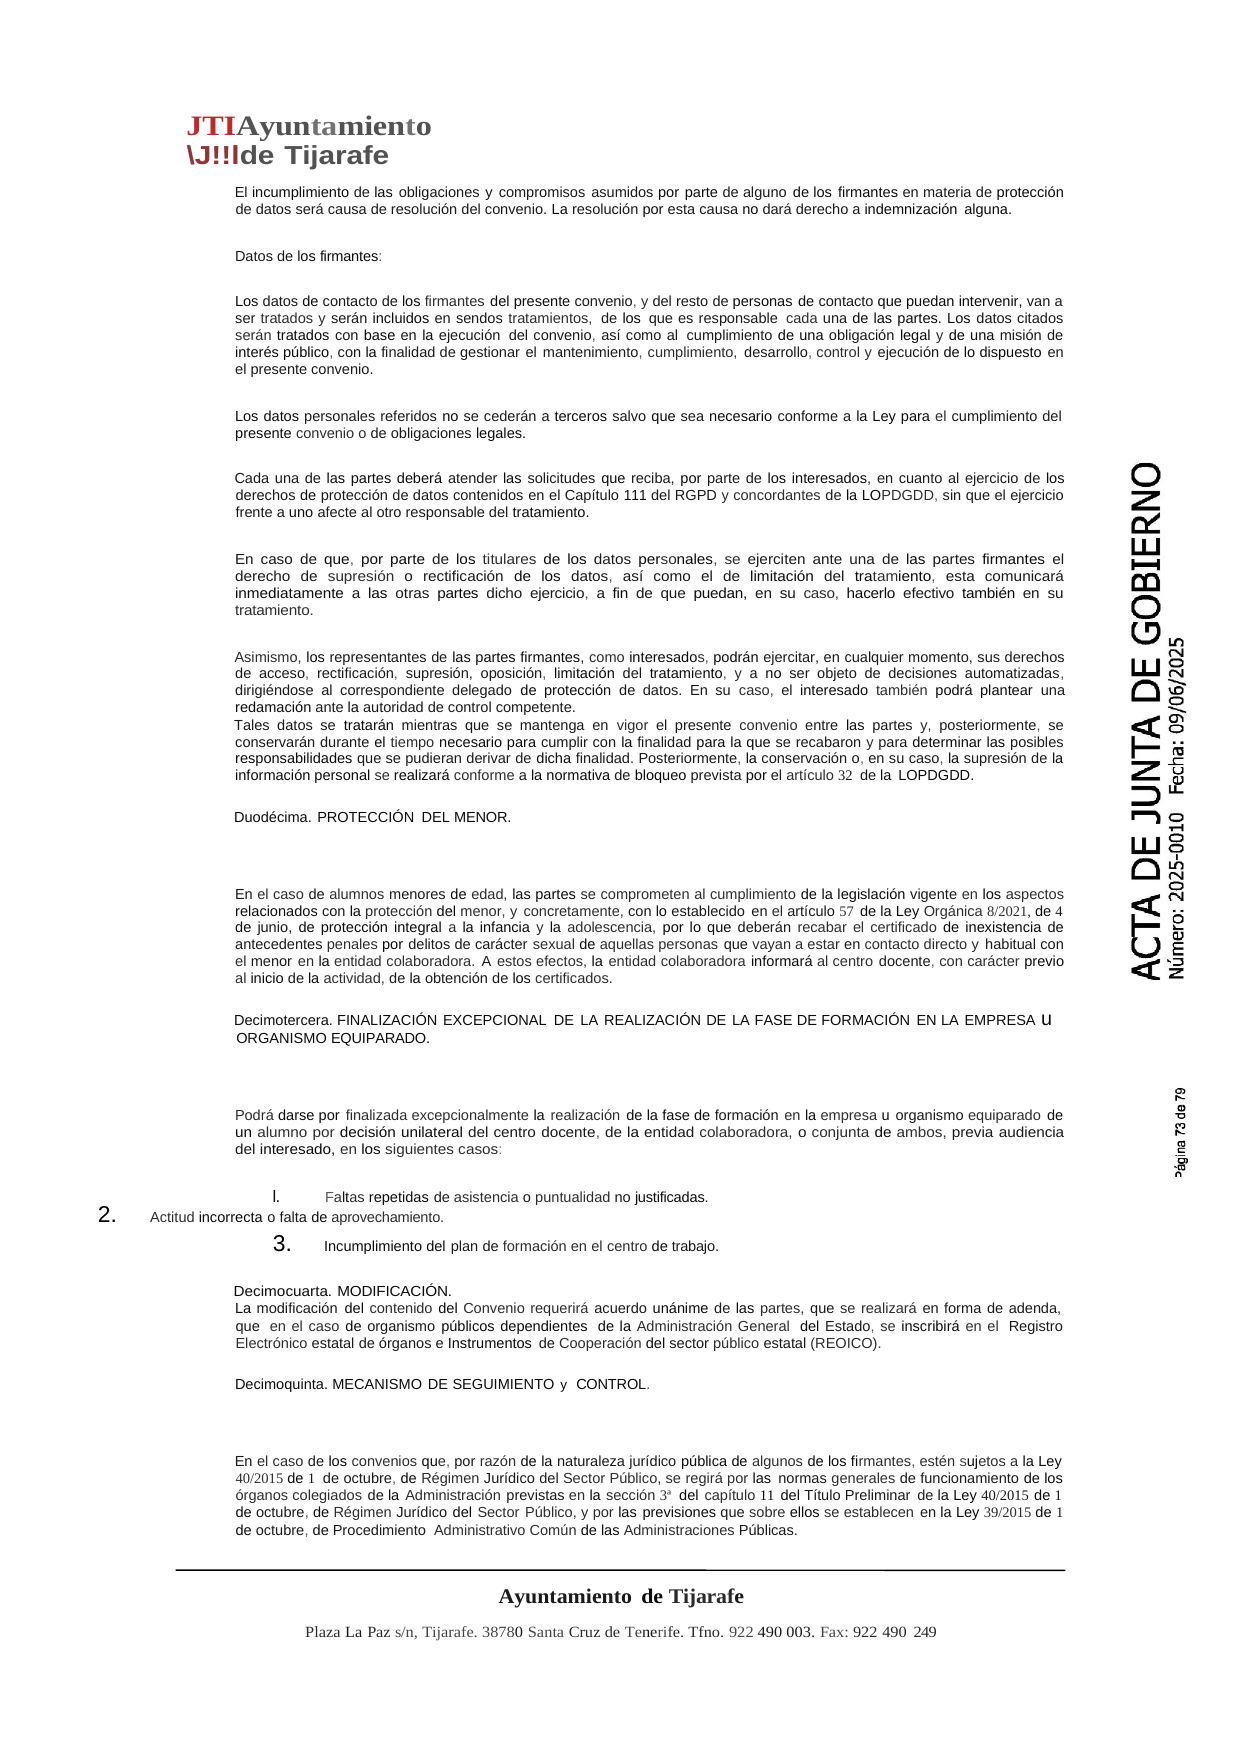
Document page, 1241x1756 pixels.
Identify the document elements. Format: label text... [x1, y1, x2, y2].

text El incumplimiento de las obligaciones y compromisos asumidos por parte de alguno de los firmantes en materia de protección de datos será causa de resolución del convenio. La resolución por esta causa no dará derecho a indemnización alguna. [234, 185, 1064, 218]
text \J!!lde Tijarafe [186, 142, 1241, 170]
text Duodécima. PROTECCIÓN DEL MENOR. [234, 809, 1128, 825]
list Actitud incorrecta o falta de aprovechamiento. [98, 1207, 1241, 1227]
text Decimotercera. FINALIZACIÓN EXCEPCIONAL DE LA REALIZACIÓN DE LA FASE DE FORMACIÓN EN LA EMPRESA u [234, 1007, 1241, 1029]
text Los datos de contacto de los firmantes del presente convenio, y del resto de personas de contacto que puedan intervenir, van a ser tratados y serán incluidos en sendos tratamientos, de los que es responsable cada una de las partes. Los datos citados serán tratados con base en la ejecución del convenio, así como al cumplimiento de una obligación legal y de una misión de interés público, con la finalidad de gestionar el mantenimiento, cumplimiento, desarrollo, control y ejecución de lo dispuesto en el presente convenio. [235, 292, 1064, 378]
text Cada una de las partes deberá atender las solicitudes que reciba, por parte de los interesados, en cuanto al ejercicio de los derechos de protección de datos contenidos en el Capítulo 111 del RGPD y concordantes de la LOPDGDD, sin que el ejercicio frente a uno afecte al otro responsable del tratamiento. [234, 470, 1064, 521]
text Datos de los firmantes: [235, 247, 1241, 264]
text Decimoquinta. MECANISMO DE SEGUIMIENTO y CONTROL. [235, 1376, 1241, 1393]
list Incumplimiento del plan de formación en el centro de trabajo. [273, 1230, 1241, 1256]
text Los datos personales referidos no se cederán a terceros salvo que sea necesario conforme a la Ley para el cumplimiento del presente convenio o de obligaciones legales. [235, 407, 1062, 442]
text Podrá darse por finalizada excepcionalmente la realización de la fase de formación en la empresa u organismo equiparado de un alumno por decisión unilateral del centro docente, de la entidad colaboradora, o conjunta de ambos, previa audiencia del interesado, en los siguientes casos: [235, 1106, 1064, 1157]
text En el caso de alumnos menores de edad, las partes se comprometen al cumplimiento de la legislación vigente en los aspectos relacionados con la protección del menor, y concretamente, con lo establecido en el artículo 57 de la Ley Orgánica 8/2021, de 4 de junio, de protección integral a la infancia y la adolescencia, por lo que deberán recabar el certificado de inexistencia de antecedentes penales por delitos de carácter sexual de aquellas personas que vayan a estar en contacto directo y habitual con el menor en la entidad colaboradora. A estos efectos, la entidad colaboradora informará al centro docente, con carácter previo al inicio de la actividad, de la obtención de los certificados. [235, 885, 1064, 987]
text Decimocuarta. MODIFICACIÓN. [233, 1283, 1241, 1299]
text l. Faltas repetidas de asistencia o puntualidad no justificadas. [272, 1188, 1241, 1207]
text En el caso de los convenios que, por razón de la naturaleza jurídico pública de algunos de los firmantes, estén sujetos a la Ley 40/2015 de 1 de octubre, de Régimen Jurídico del Sector Público, se regirá por las normas generales de funcionamiento de los órganos colegiados de la Administración previstas en la sección 3ª del capítulo 11 del Título Preliminar de la Ley 40/2015 de 1 de octubre, de Régimen Jurídico del Sector Público, y por las previsiones que sobre ellos se establecen en la Ley 39/2015 de 1 de octubre, de Procedimiento Administrativo Común de las Administraciones Públicas. [234, 1452, 1063, 1538]
text ORGANISMO EQUIPARADO. [236, 1030, 1241, 1046]
text [1187, 809, 1241, 825]
text La modificación del contenido del Convenio requerirá acuerdo unánime de las partes, que se realizará en forma de adenda, que en el caso de organismo públicos dependientes de la Administración General del Estado, se inscribirá en el Registro Electrónico estatal de órganos e Instrumentos de Cooperación del sector público estatal (REOICO). [235, 1300, 1063, 1352]
text En caso de que, por parte de los titulares de los datos personales, se ejerciten ante una de las partes firmantes el derecho de supresión o rectificación de los datos, así como el de limitación del tratamiento, esta comunicará inmediatamente a las otras partes dicho ejercicio, a fin de que puedan, en su caso, hacerlo efectivo también en su tratamiento. [235, 551, 1064, 618]
text Asimismo, los representantes de las partes firmantes, como interesados, podrán ejercitar, en cualquier momento, sus derechos de acceso, rectificación, supresión, oposición, limitación del tratamiento, y a no ser objeto de decisiones automatizadas, dirigiéndose al correspondiente delegado de protección de datos. En su caso, el interesado también podrá plantear una redamación ante la autoridad de control competente. [234, 648, 1065, 716]
subtitle JTIAyuntamiento [186, 111, 1241, 142]
text Tales datos se tratarán mientras que se mantenga en vigor el presente convenio entre las partes y, posteriormente, se conservarán durante el tiempo necesario para cumplir con la finalidad para la que se recabaron y para determinar las posibles responsabilidades que se pudieran derivar de dicha finalidad. Posteriormente, la conservación o, en su caso, la supresión de la información personal se realizará conforme a la normativa de bloqueo prevista por el artículo 32 de la LOPDGDD. [234, 716, 1064, 784]
